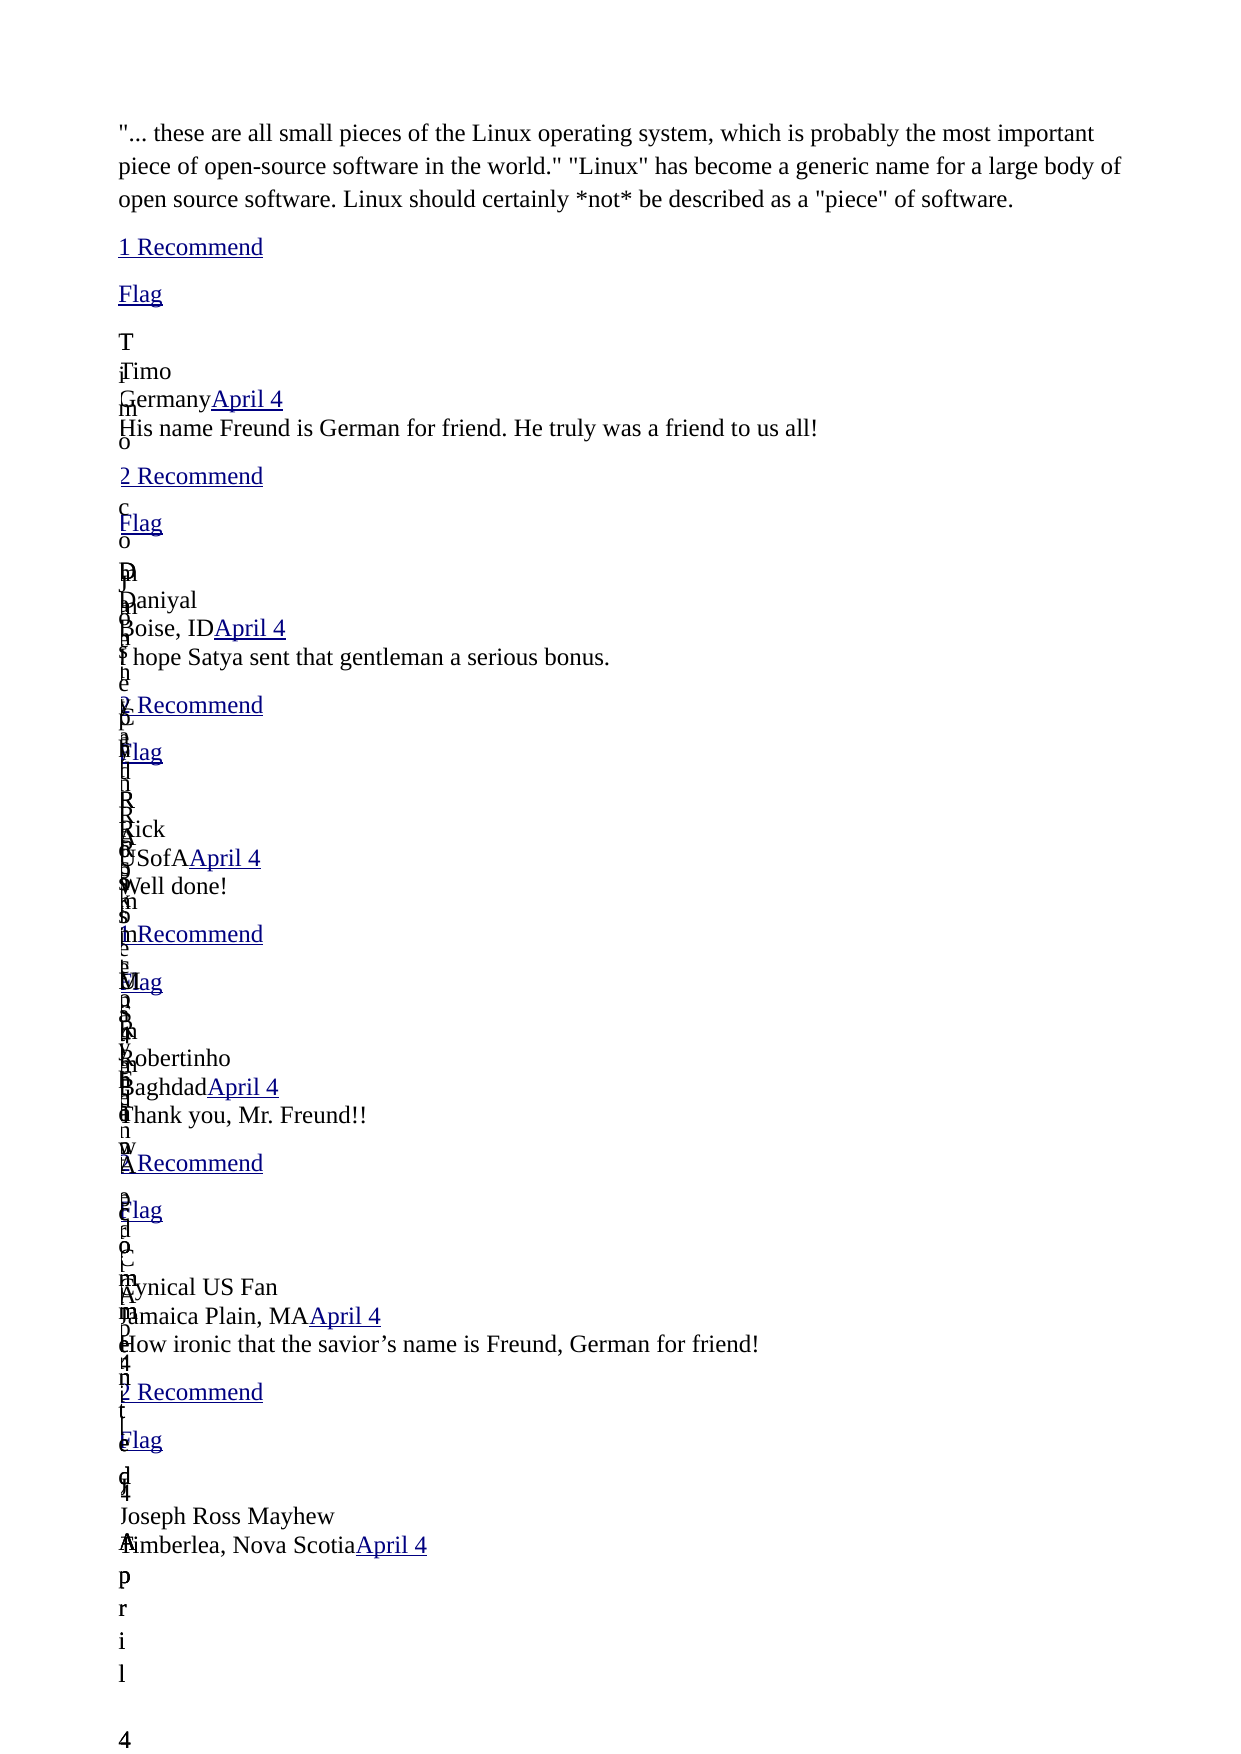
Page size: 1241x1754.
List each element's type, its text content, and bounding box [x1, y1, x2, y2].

text Thank you, Mr. Freund!! [121, 1100, 1122, 1129]
text BaghdadApril 4 [123, 1072, 1122, 1100]
text His name Freund is German for friend. He truly was a friend to us all! [121, 413, 1122, 442]
text GermanyApril 4 [121, 384, 1122, 413]
text "... these are all small pieces of the Linux operating system, which is probably the most important piece of open-source software in the world." "Linux" has become a generic name for a large body of open source software. Linux should certainly *not* be described as a "piece" of software. [118, 118, 1122, 213]
text Flag [122, 1425, 1122, 1453]
text I hope Satya sent that gentleman a serious bonus. [121, 642, 1122, 671]
text R [128, 1014, 1122, 1043]
text Flag [118, 279, 1122, 308]
text Rick [128, 814, 1122, 843]
text Daniyal [121, 585, 1122, 613]
text C [122, 1243, 1122, 1272]
text Timo [121, 356, 1122, 384]
text 1 Recommend [118, 232, 1122, 261]
text Flag [123, 737, 1122, 766]
text R [121, 785, 1122, 814]
text How ironic that the savior’s name is Freund, German for friend! [121, 1329, 1122, 1358]
text 2 Recommend [121, 1377, 1122, 1406]
text 2 Recommend [121, 690, 1122, 719]
text T [121, 327, 1122, 356]
text 1 Recommend [121, 919, 1122, 948]
text D [121, 556, 1122, 585]
text Flag [123, 1196, 1122, 1224]
text J [125, 1472, 1122, 1501]
text C [121, 1243, 127, 1251]
text Flag [121, 967, 1122, 995]
text Joseph Ross Mayhew [121, 1501, 1122, 1530]
text Timberlea, Nova ScotiaApril 4 [121, 1530, 1122, 1558]
text Cynical US Fan [121, 1272, 1122, 1301]
text Boise, IDApril 4 [128, 613, 1122, 642]
text Jamaica Plain, MAApril 4 [121, 1301, 1122, 1329]
text 2 Recommend [121, 1148, 1122, 1177]
text Robertinho [121, 1043, 1122, 1072]
text J [121, 1472, 127, 1479]
text USofAApril 4 [129, 843, 1122, 871]
text Flag [121, 508, 1122, 537]
text Well done! [122, 871, 1122, 900]
text 2 Recommend [121, 461, 1122, 489]
